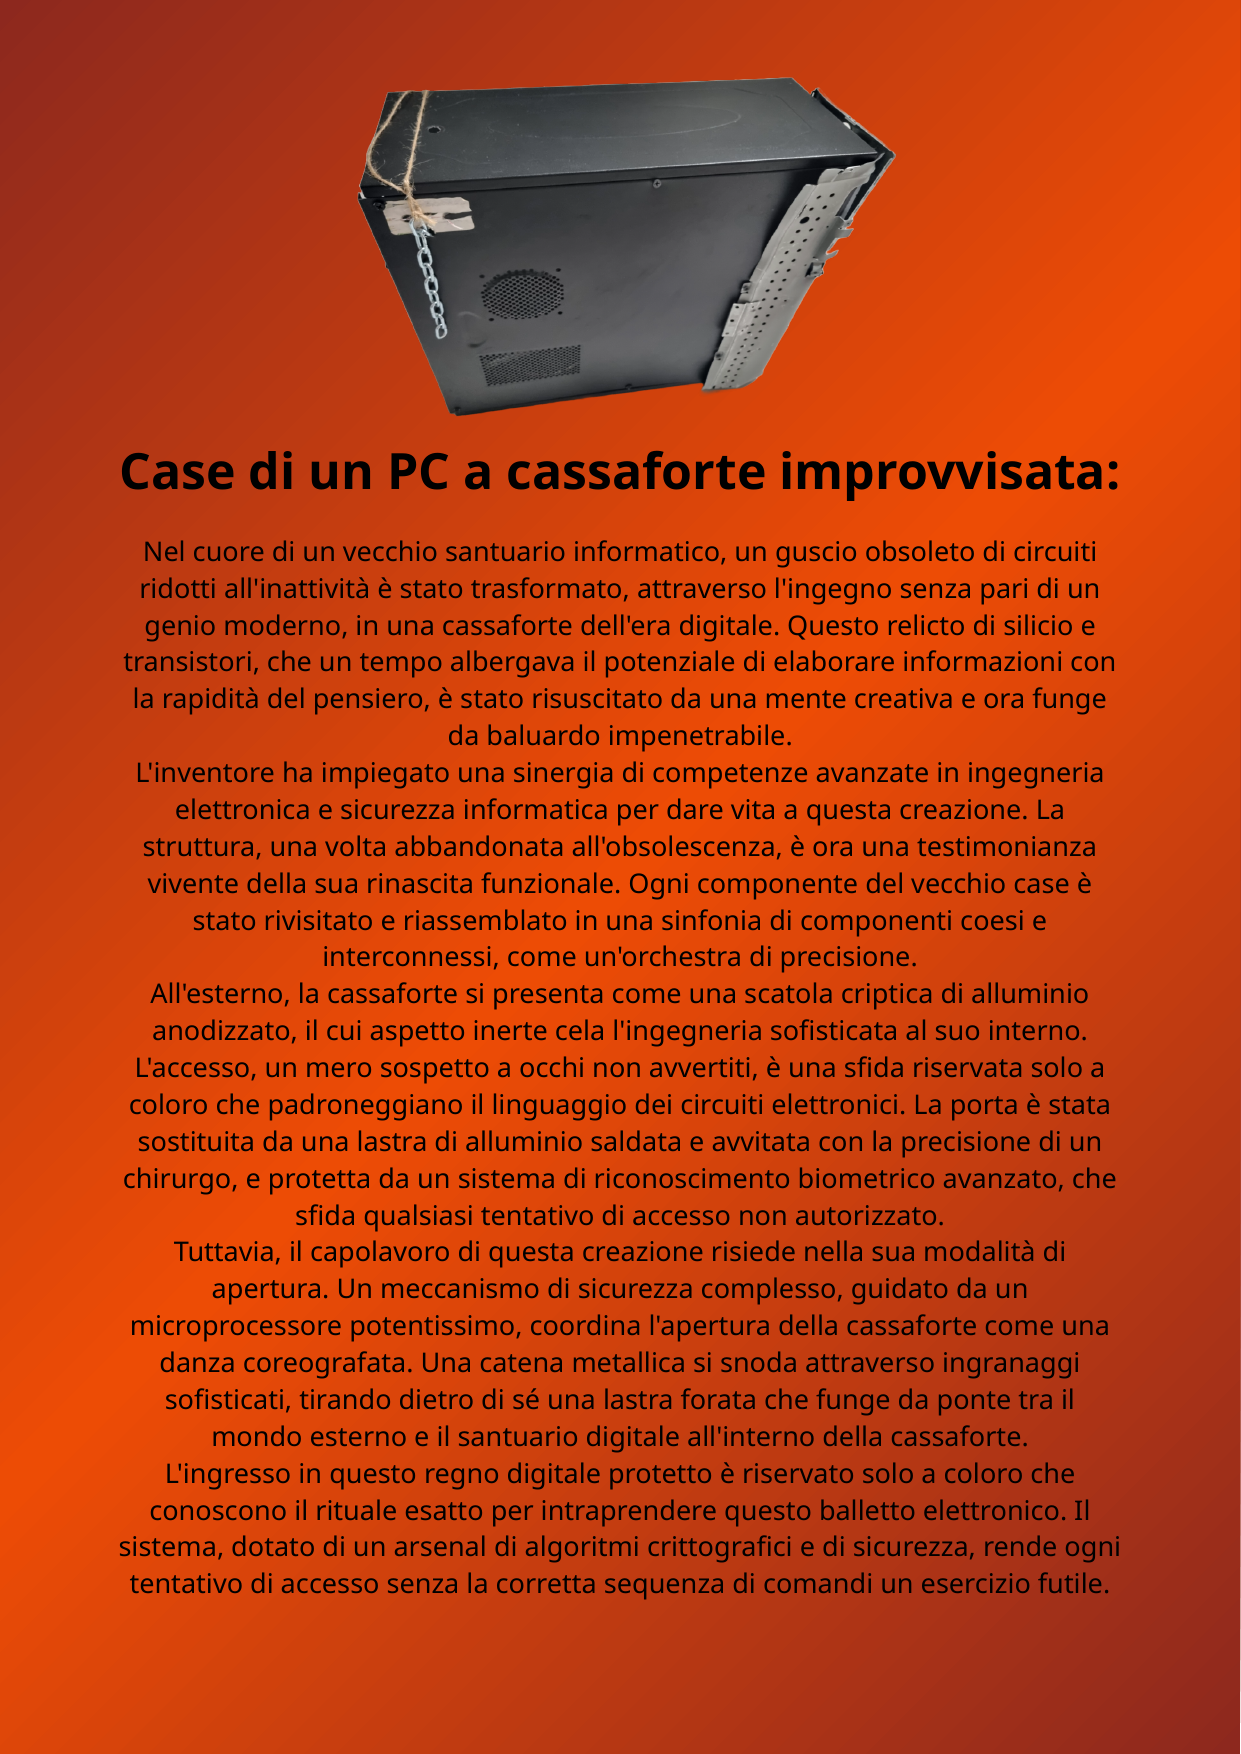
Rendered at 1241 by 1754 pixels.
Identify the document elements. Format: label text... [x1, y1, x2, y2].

text All'esterno, la cassaforte si presenta come una scatola criptica di alluminio anodizzato, il cui aspetto inerte cela l'ingegneria sofisticata al suo interno. L'accesso, un mero sospetto a occhi non avvertiti, è una sfida riservata solo a coloro che padroneggiano il linguaggio dei circuiti elettronici. La porta è stata sostituita da una lastra di alluminio saldata e avvitata con la precisione di un chirurgo, e protetta da un sistema di riconoscimento biometrico avanzato, che sfida qualsiasi tentativo di accesso non autorizzato. [118, 975, 1122, 1233]
text Case di un PC a cassaforte improvvisata: [118, 436, 1122, 504]
text L'inventore ha impiegato una sinergia di competenze avanzate in ingegneria elettronica e sicurezza informatica per dare vita a questa creazione. La struttura, una volta abbandonata all'obsolescenza, è ora una testimonianza vivente della sua rinascita funzionale. Ogni componente del vecchio case è stato rivisitato e riassemblato in una sinfonia di componenti coesi e interconnessi, come un'orchestra di precisione. [118, 753, 1122, 975]
text Nel cuore di un vecchio santuario informatico, un guscio obsoleto di circuiti ridotti all'inattività è stato trasformato, attraverso l'ingegno senza pari di un genio moderno, in una cassaforte dell'era digitale. Questo relicto di silicio e transistori, che un tempo albergava il potenziale di elaborare informazioni con la rapidità del pensiero, è stato risuscitato da una mente creativa e ora funge da baluardo impenetrabile. [118, 532, 1122, 753]
picture [348, 71, 900, 420]
text Tuttavia, il capolavoro di questa creazione risiede nella sua modalità di apertura. Un meccanismo di sicurezza complesso, guidato da un microprocessore potentissimo, coordina l'apertura della cassaforte come una danza coreografata. Una catena metallica si snoda attraverso ingranaggi sofisticati, tirando dietro di sé una lastra forata che funge da ponte tra il mondo esterno e il santuario digitale all'interno della cassaforte. [118, 1233, 1122, 1454]
text L'ingresso in questo regno digitale protetto è riservato solo a coloro che conoscono il rituale esatto per intraprendere questo balletto elettronico. Il sistema, dotato di un arsenal di algoritmi crittografici e di sicurezza, rende ogni tentativo di accesso senza la corretta sequenza di comandi un esercizio futile. [118, 1454, 1122, 1602]
